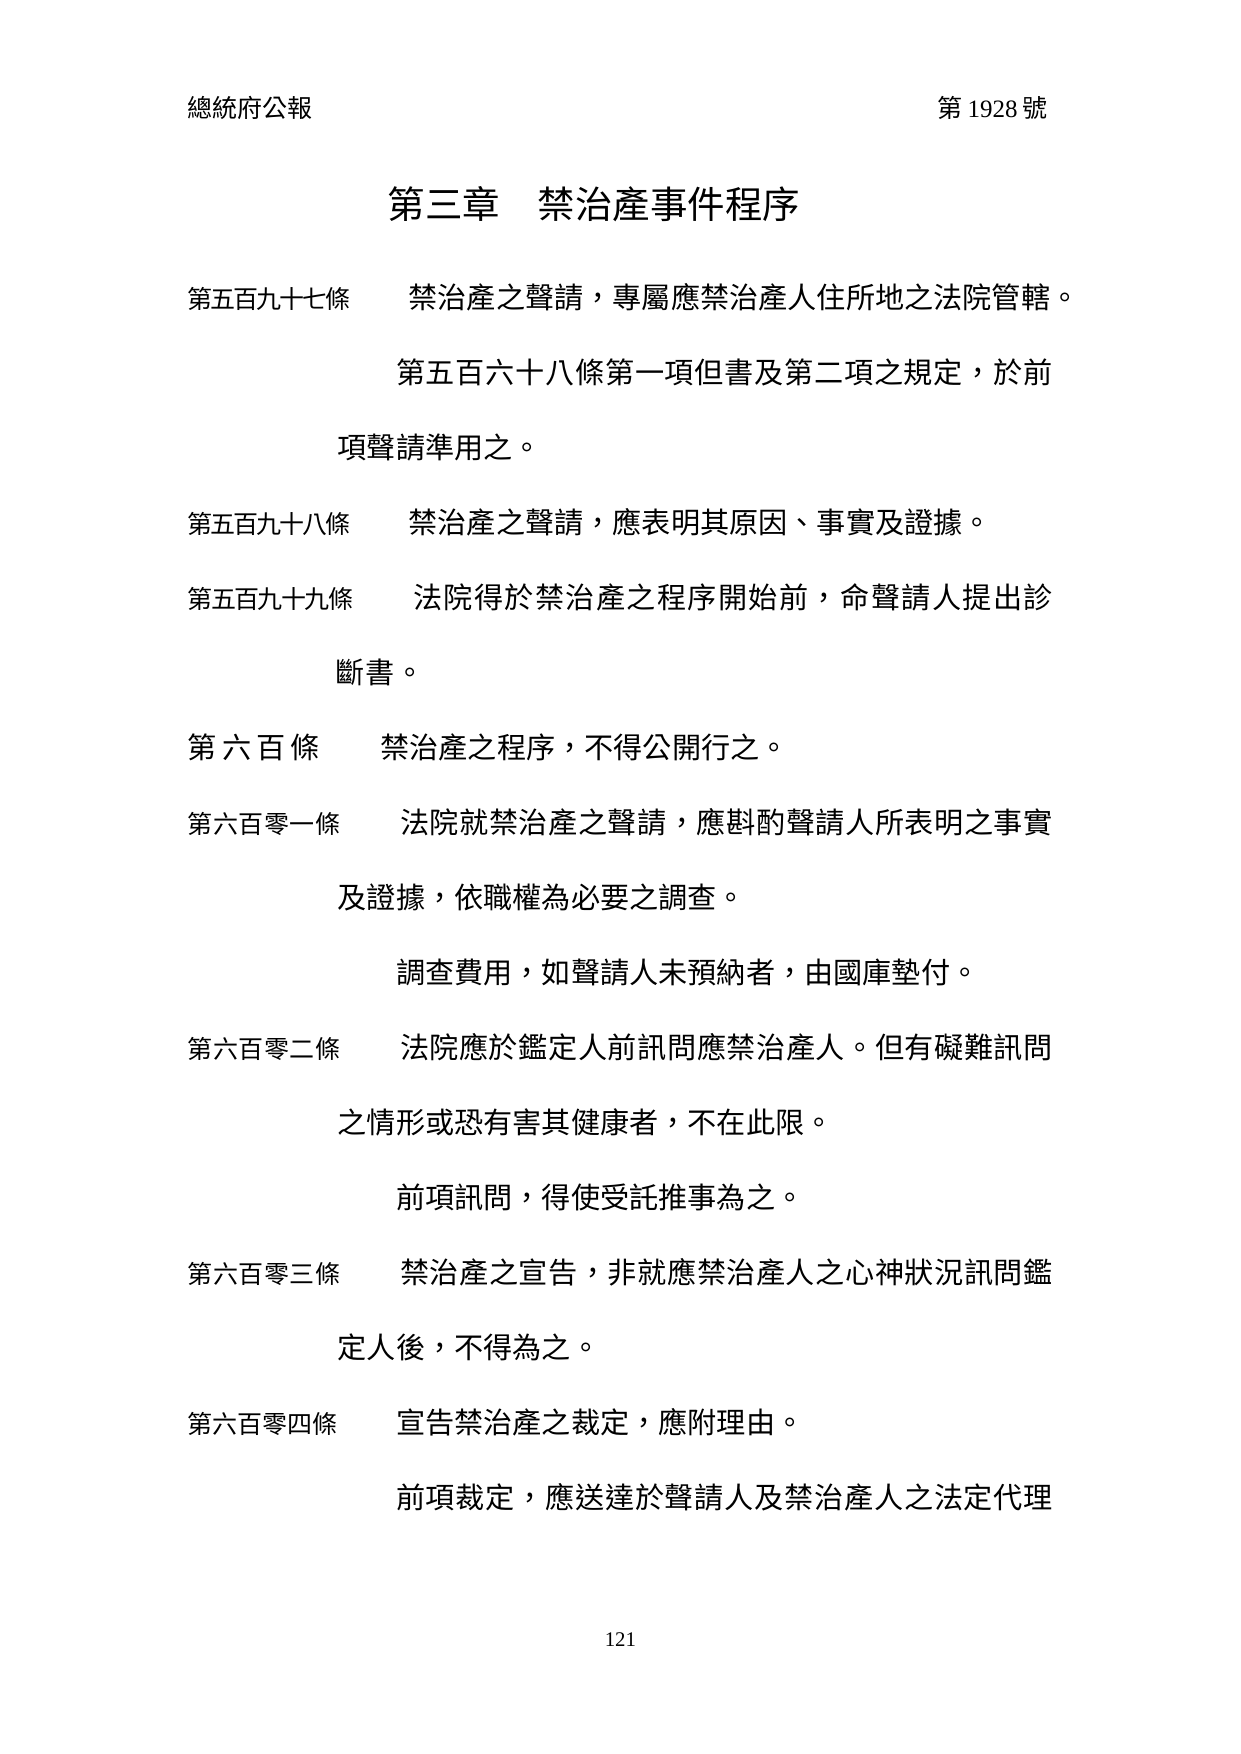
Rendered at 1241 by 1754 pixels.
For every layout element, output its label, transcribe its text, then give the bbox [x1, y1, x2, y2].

text 前項訊問，得使受託推事為之。 [337, 1158, 1053, 1233]
text 第六百零三條 禁治產之宣告，非就應禁治產人之心神狀況訊問鑑定人後，不得為之。 [187, 1233, 1053, 1383]
text 前項裁定，應送達於聲請人及禁治產人之法定代理 [337, 1458, 1053, 1533]
text 第六百零二條 法院應於鑑定人前訊問應禁治產人。但有礙難訊問之情形或恐有害其健康者，不在此限。 [187, 1008, 1053, 1158]
text 第五百九十八條 禁治產之聲請，應表明其原因、事實及證據。 [187, 483, 1053, 558]
text 第五百六十八條第一項但書及第二項之規定，於前項聲請準用之。 [337, 333, 1053, 483]
text 第六百零一條 法院就禁治產之聲請，應斟酌聲請人所表明之事實及證據，依職權為必要之調查。 [187, 783, 1053, 933]
text 調查費用，如聲請人未預納者，由國庫墊付。 [337, 933, 1053, 1008]
text 第三章 禁治產事件程序 [387, 164, 1053, 239]
text 第六百條 禁治產之程序，不得公開行之。 [187, 708, 1053, 783]
text 第六百零四條 宣告禁治產之裁定，應附理由。 [187, 1383, 1053, 1458]
text 第五百九十九條 法院得於禁治產之程序開始前，命聲請人提出診斷書。 [187, 558, 1053, 708]
text 第五百九十七條 禁治產之聲請，專屬應禁治產人住所地之法院管轄。 [187, 258, 1053, 333]
